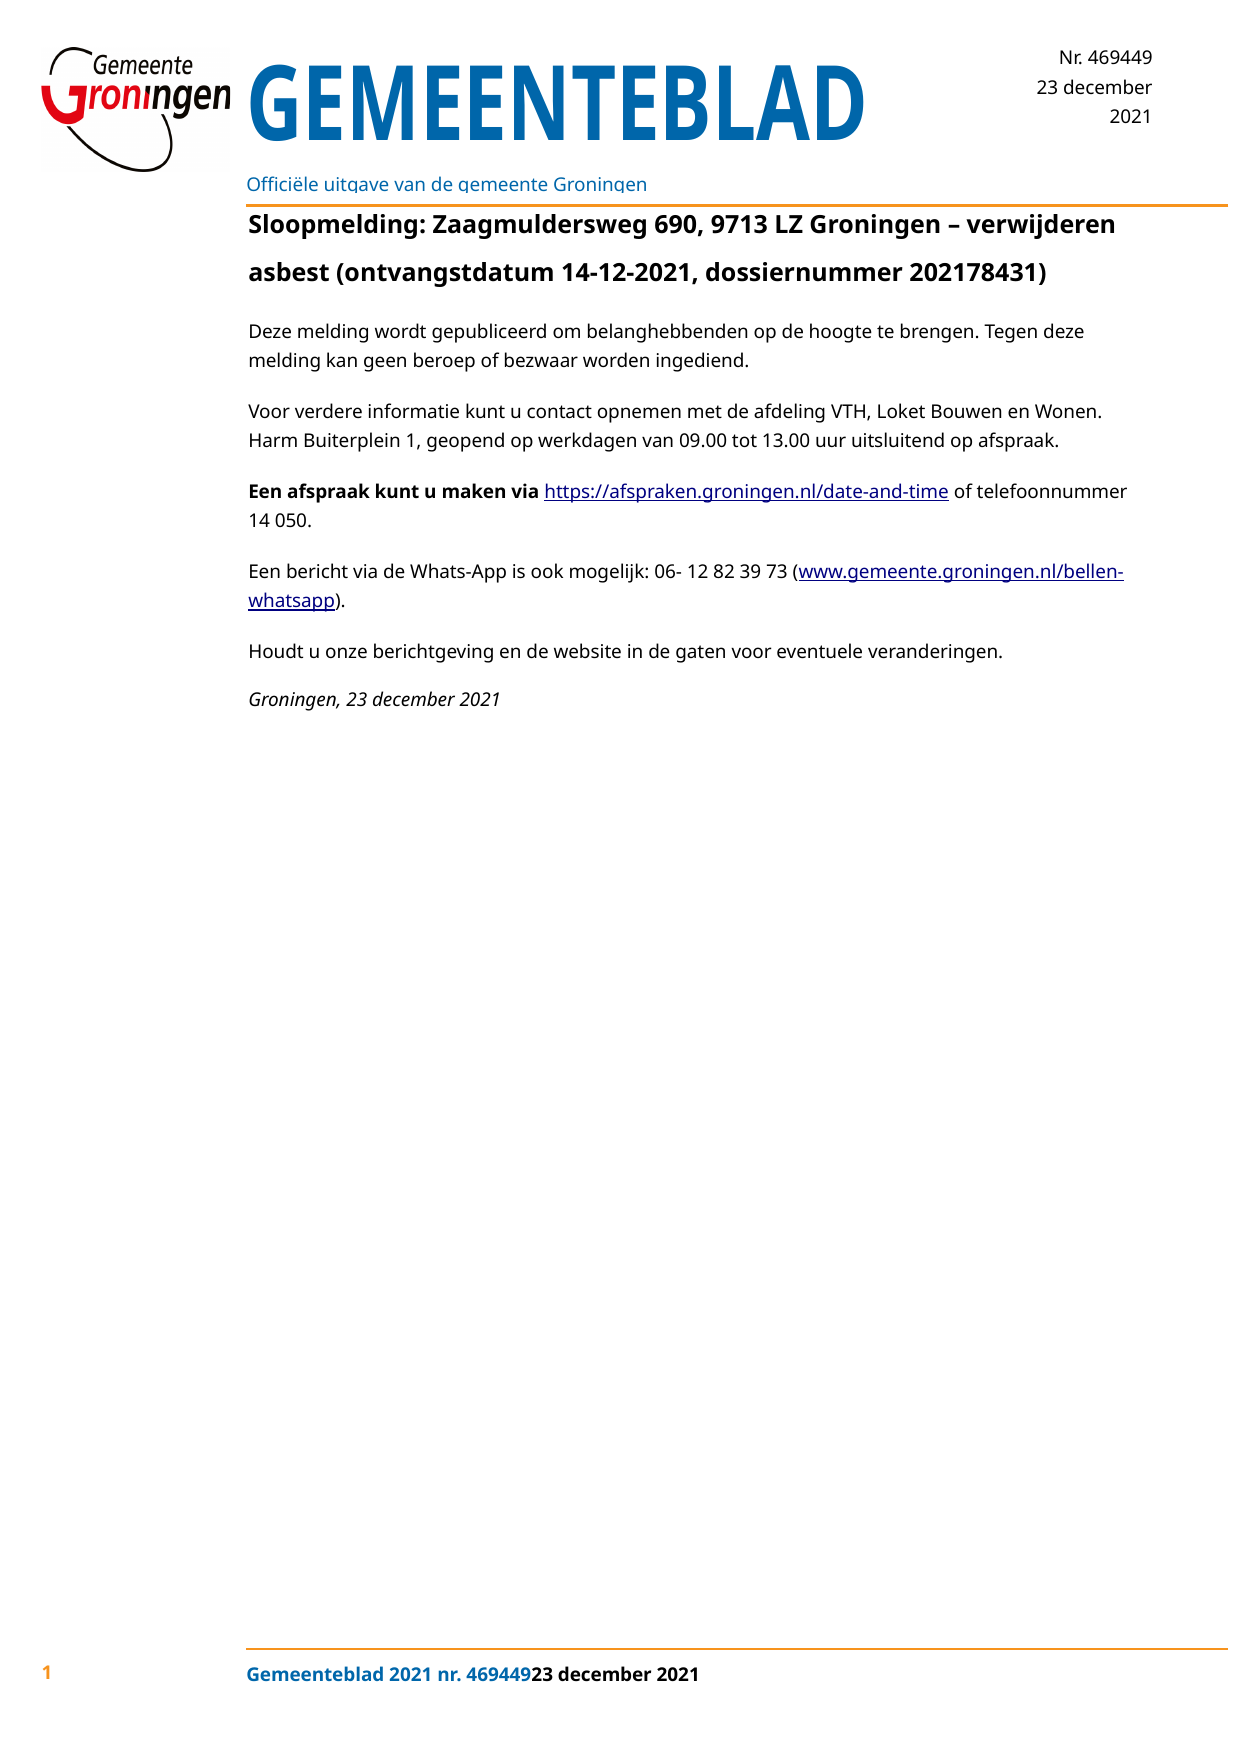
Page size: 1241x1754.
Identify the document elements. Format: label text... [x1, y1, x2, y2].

text Deze melding wordt gepubliceerd om belanghebbenden op de hoogte te brengen. Tegen deze melding kan geen beroep of bezwaar worden ingediend. [248, 318, 1152, 373]
text Voor verdere informatie kunt u contact opnemen met de afdeling VTH, Loket Bouwen en Wonen. Harm Buiterplein 1, geopend op werkdagen van 09.00 tot 13.00 uur uitsluitend op afspraak. [248, 398, 1152, 453]
text Sloopmelding: Zaagmuldersweg 690, 9713 LZ Groningen – verwijderen asbest (ontvangstdatum 14-12-2021, dossiernummer 202178431) [248, 207, 1152, 288]
text Houdt u onze berichtgeving en de website in de gaten voor eventuele veranderingen. [248, 638, 1152, 664]
text Een bericht via de Whats-App is ook mogelijk: 06- 12 82 39 73 (www.gemeente.groningen.nl/bellen-whatsapp). [248, 558, 1152, 613]
text Groningen, 23 december 2021 [248, 686, 1152, 711]
picture [41, 47, 231, 172]
text Een afspraak kunt u maken via https://afspraken.groningen.nl/date-and-time of telefoonnummer 14 050. [248, 478, 1152, 533]
